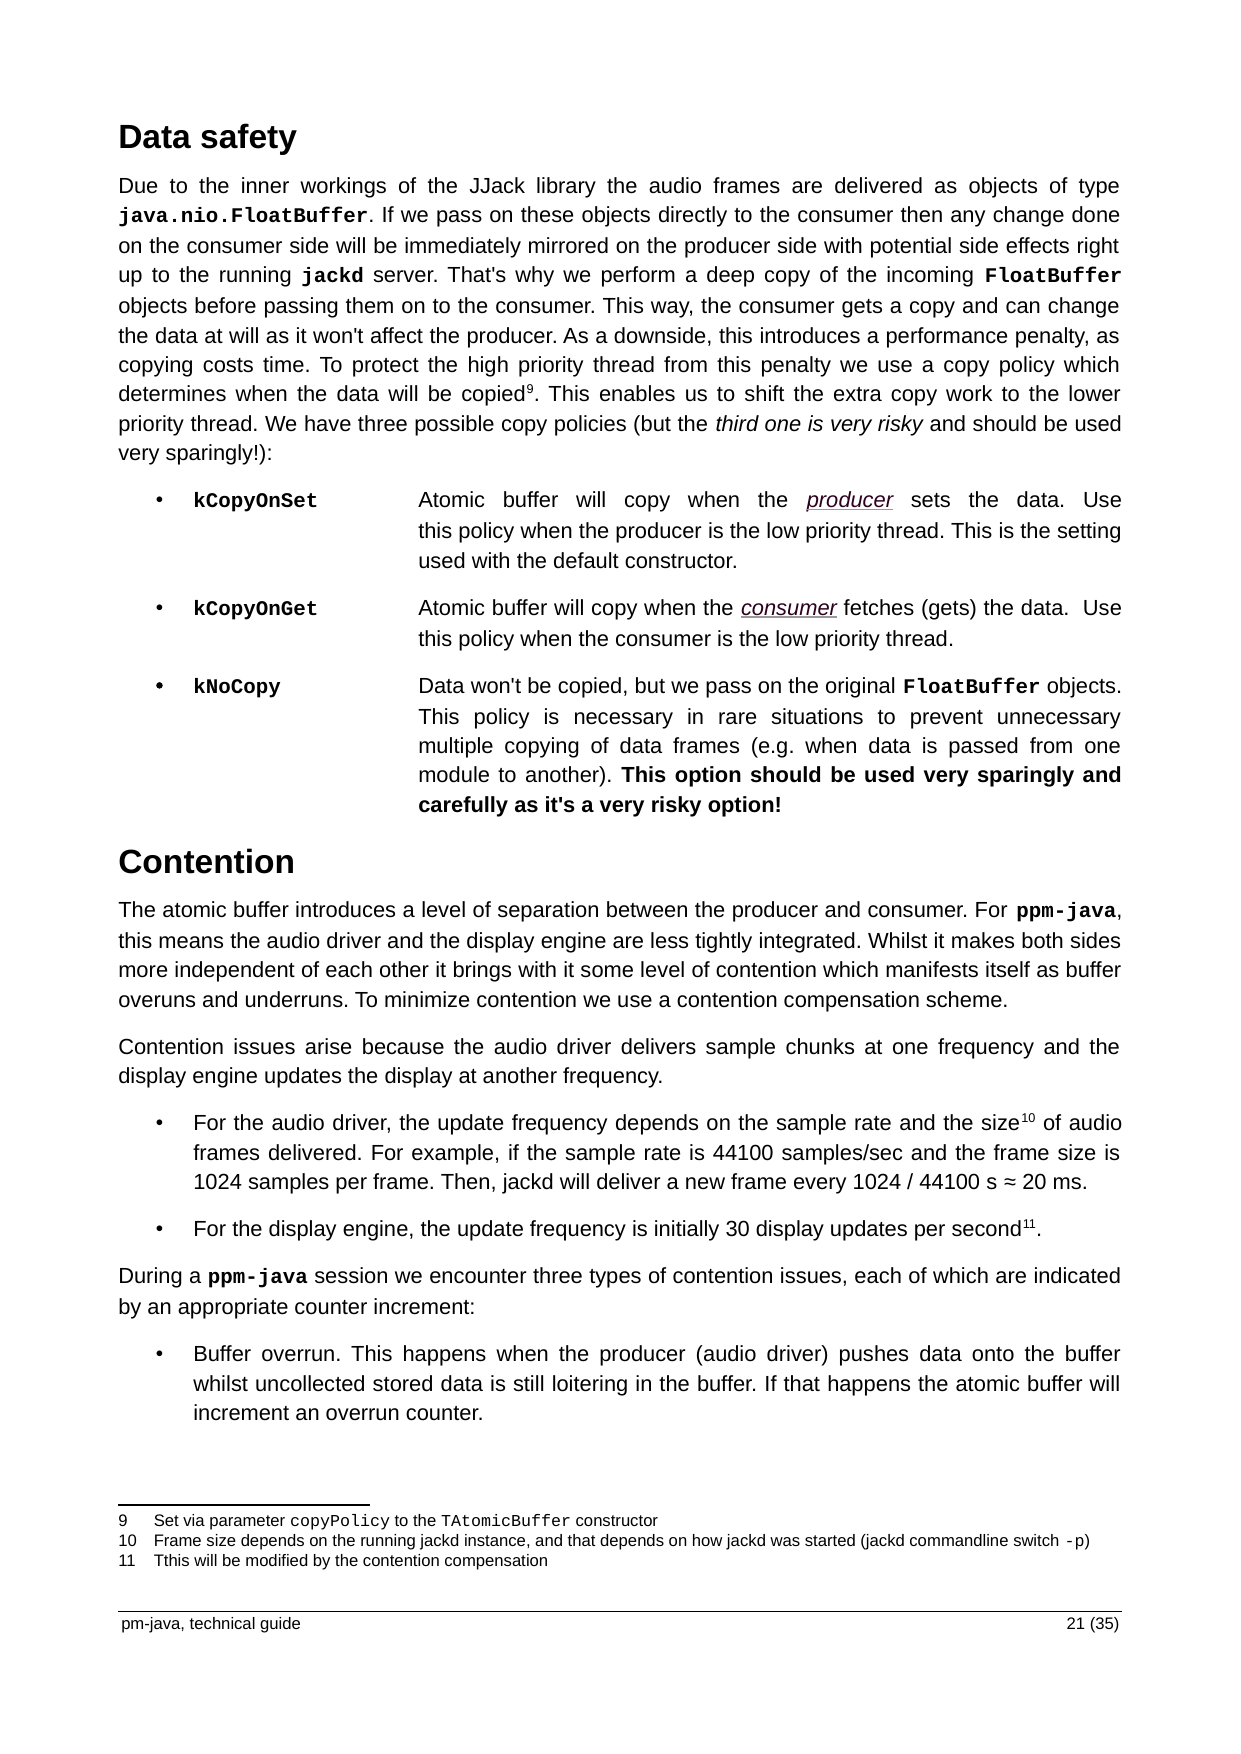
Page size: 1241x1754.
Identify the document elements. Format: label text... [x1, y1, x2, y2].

text Due to the inner workings of the JJack library the audio frames are delivered as objects of type java.nio.FloatBuffer. If we pass on these objects directly to the consumer then any change done on the consumer side will be immediately mirrored on the producer side with potential side effects right up to the running jackd server. That's why we perform a deep copy of the incoming FloatBuffer objects before passing them on to the consumer. This way, the consumer gets a copy and can change the data at will as it won't affect the producer. As a downside, this introduces a performance penalty, as copying costs time. To protect the high priority thread from this penalty we use a copy policy which determines when the data will be copied. This enables us to shift the extra copy work to the lower priority thread. We have three possible copy policies (but the third one is very risky and should be used very sparingly!): [118, 173, 1122, 465]
list kNoCopy Data won't be copied, but we pass on the original FloatBuffer objects. This policy is necessary in rare situations to prevent unnecessary multiple copying of data frames (e.g. when data is passed from one module to another). This option should be used very sparingly and carefully as it's a very risky option! [156, 673, 1122, 817]
text Contention issues arise because the audio driver delivers sample chunks at one frequency and the display engine updates the display at another frequency. [118, 1034, 1122, 1088]
text Set via parameter copyPolicy to the TAtomicBuffer constructor [118, 1511, 1122, 1531]
text During a ppm-java session we encounter three types of contention issues, each of which are indicated by an appropriate counter increment: [118, 1264, 1122, 1319]
list For the audio driver, the update frequency depends on the sample rate and the size of audio frames delivered. For example, if the sample rate is 44100 samples/sec and the frame size is 1024 samples per frame. Then, jackd will deliver a new frame every 1024 / 44100 s ≈ 20 ms. [156, 1111, 1122, 1194]
list Tthis will be modified by the contention compensation [118, 1551, 1122, 1570]
subtitle Data safety [118, 118, 1122, 156]
list kCopyOnSet Atomic buffer will copy when the producer sets the data. Use this policy when the producer is the low priority thread. This is the setting used with the default constructor. [156, 488, 1122, 573]
list Frame size depends on the running jackd instance, and that depends on how jackd was started (jackd commandline switch -p) [118, 1531, 1122, 1551]
list kCopyOnGet Atomic buffer will copy when the consumer fetches (gets) the data. Use this policy when the consumer is the low priority thread. [156, 595, 1122, 651]
subtitle Contention [118, 843, 1122, 880]
text The atomic buffer introduces a level of separation between the producer and consumer. For ppm-java, this means the audio driver and the display engine are less tightly integrated. Whilst it makes both sides more independent of each other it brings with it some level of contention which manifests itself as buffer overuns and underruns. To minimize contention we use a contention compensation scheme. [118, 898, 1122, 1012]
list For the display engine, the update frequency is initially 30 display updates per second. [156, 1217, 1122, 1241]
list Buffer overrun. This happens when the producer (audio driver) pushes data onto the buffer whilst uncollected stored data is still loitering in the buffer. If that happens the atomic buffer will increment an overrun counter. [156, 1342, 1122, 1425]
